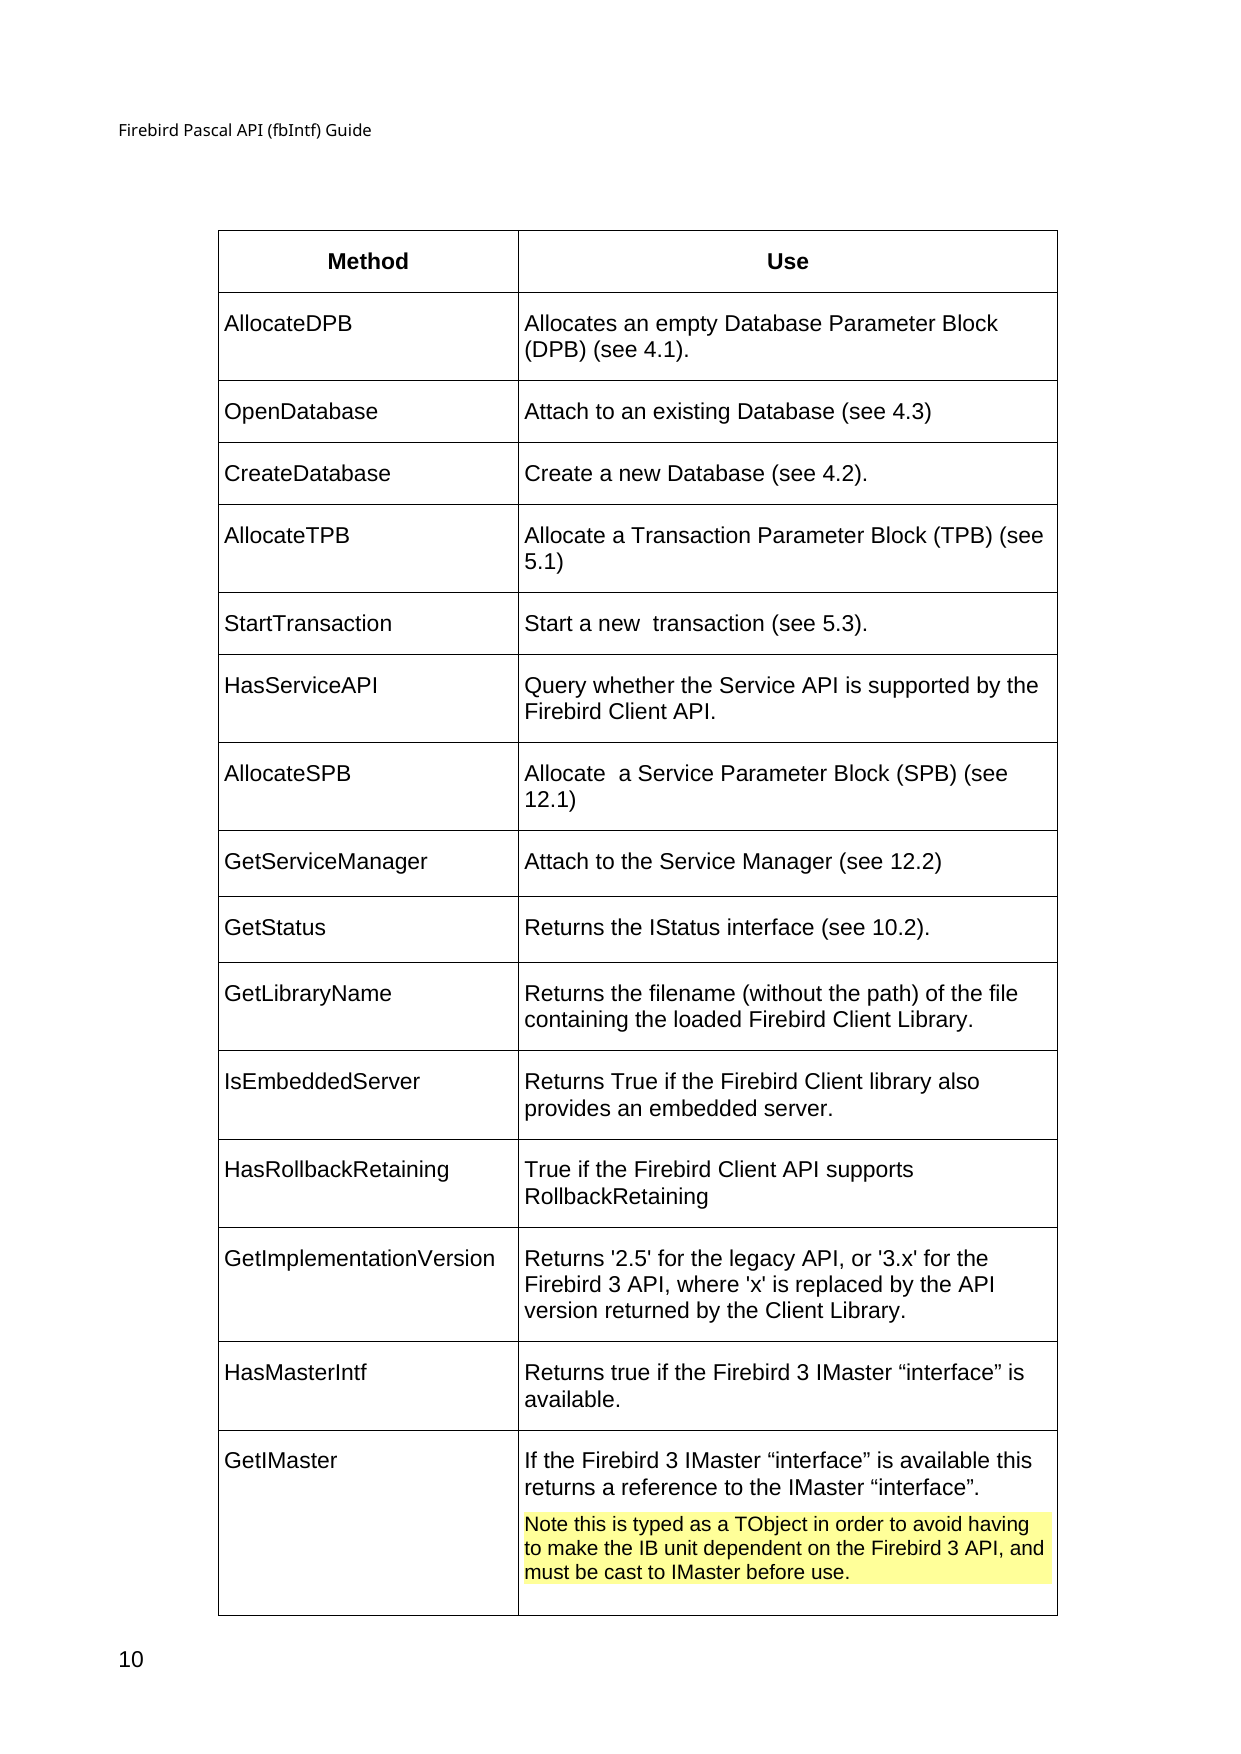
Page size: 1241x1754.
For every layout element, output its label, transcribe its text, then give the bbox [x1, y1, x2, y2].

table_cell Allocate a Service Parameter Block (SPB) (see 12.1) [519, 743, 1057, 830]
table_cell Returns True if the Firebird Client library also provides an embedded server. [519, 1051, 1057, 1138]
table_cell AllocateTPB [219, 505, 518, 592]
table_cell GetImplementationVersion [219, 1228, 518, 1341]
table_cell OpenDatabase [219, 381, 518, 442]
table_cell AllocateSPB [219, 743, 518, 830]
table_header Method [219, 231, 518, 292]
table_cell GetStatus [219, 897, 518, 962]
table_cell True if the Firebird Client API supports RollbackRetaining [519, 1140, 1057, 1227]
table_cell GetIMaster [219, 1431, 518, 1615]
table_cell Returns the IStatus interface (see 10.2). [519, 897, 1057, 962]
table_cell StartTransaction [219, 593, 518, 654]
table_cell GetLibraryName [219, 963, 518, 1050]
table_cell Query whether the Service API is supported by the Firebird Client API. [519, 655, 1057, 742]
table_cell IsEmbeddedServer [219, 1051, 518, 1138]
table_cell HasMasterIntf [219, 1342, 518, 1429]
table_cell Attach to the Service Manager (see 12.2) [519, 831, 1057, 896]
table_cell Attach to an existing Database (see 4.3) [519, 381, 1057, 442]
table_cell Start a new transaction (see 5.3). [519, 593, 1057, 654]
table_cell If the Firebird 3 IMaster “interface” is available this returns a reference to the IMaster “interface”. Note this is typed as a TObject in order to avoid having to make the IB unit dependent on the Firebird 3 API, and must be cast to IMaster before use. [519, 1431, 1057, 1615]
table_cell AllocateDPB [219, 293, 518, 380]
table_cell Allocate a Transaction Parameter Block (TPB) (see 5.1) [519, 505, 1057, 592]
table_cell Allocates an empty Database Parameter Block (DPB) (see 4.1). [519, 293, 1057, 380]
table_cell Create a new Database (see 4.2). [519, 443, 1057, 504]
table_cell Returns true if the Firebird 3 IMaster “interface” is available. [519, 1342, 1057, 1429]
table_cell HasServiceAPI [219, 655, 518, 742]
table_cell GetServiceManager [219, 831, 518, 896]
table_header Use [519, 231, 1057, 292]
table_cell HasRollbackRetaining [219, 1140, 518, 1227]
table_cell Returns the filename (without the path) of the file containing the loaded Firebird Client Library. [519, 963, 1057, 1050]
table_cell CreateDatabase [219, 443, 518, 504]
table_cell Returns '2.5' for the legacy API, or '3.x' for the Firebird 3 API, where 'x' is replaced by the API version returned by the Client Library. [519, 1228, 1057, 1341]
